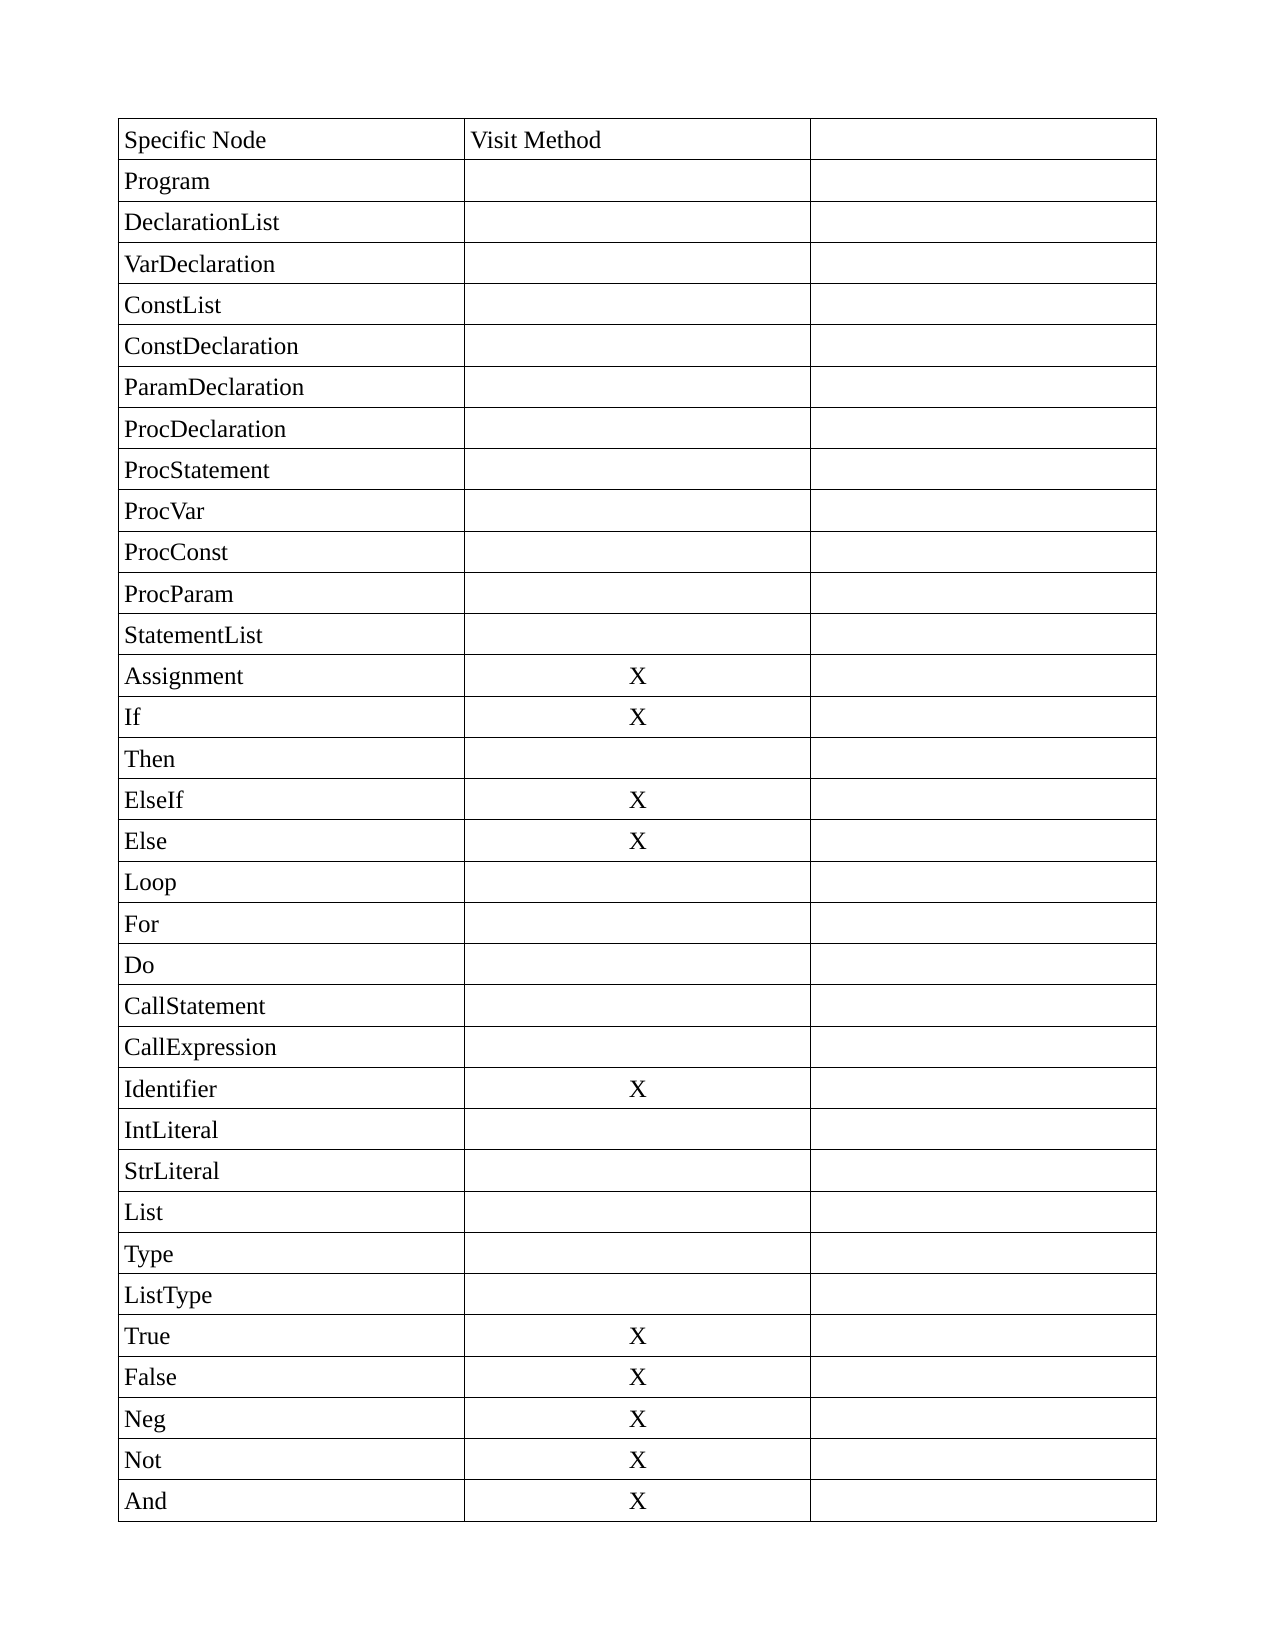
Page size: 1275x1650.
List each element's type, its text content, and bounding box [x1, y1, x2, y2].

table_cell [811, 1150, 1156, 1191]
table_cell Program [119, 160, 464, 201]
table_cell Type [119, 1233, 464, 1273]
table_header [811, 119, 1156, 159]
table_cell ConstList [119, 284, 464, 324]
table_cell [465, 1109, 810, 1149]
table_cell Then [119, 738, 464, 778]
table_cell [811, 903, 1156, 943]
table_cell [811, 820, 1156, 861]
table_cell X [465, 1357, 810, 1397]
table_cell ProcVar [119, 490, 464, 531]
table_cell [465, 408, 810, 448]
table_cell [811, 738, 1156, 778]
table_cell [465, 985, 810, 1026]
table_header Specific Node [119, 119, 464, 159]
table_cell [811, 325, 1156, 366]
table_cell StatementList [119, 614, 464, 654]
table_cell [811, 449, 1156, 489]
table_cell ProcStatement [119, 449, 464, 489]
table_cell [465, 614, 810, 654]
table_cell If [119, 697, 464, 737]
table_cell [811, 779, 1156, 819]
table_cell [811, 1480, 1156, 1521]
table_cell [811, 1192, 1156, 1232]
table_cell [465, 367, 810, 407]
table_cell [811, 284, 1156, 324]
table_cell [465, 532, 810, 572]
table_cell [465, 573, 810, 613]
table_cell CallStatement [119, 985, 464, 1026]
table_cell [465, 202, 810, 242]
table_cell X [465, 1315, 810, 1356]
table_cell [811, 697, 1156, 737]
table_cell X [465, 697, 810, 737]
table_cell X [465, 1398, 810, 1438]
table_cell [811, 1315, 1156, 1356]
table_cell [811, 202, 1156, 242]
table_cell [465, 284, 810, 324]
table_cell [811, 1109, 1156, 1149]
table_cell [465, 738, 810, 778]
table_cell [811, 655, 1156, 696]
table_cell CallExpression [119, 1027, 464, 1067]
table_cell [811, 862, 1156, 902]
table_cell [465, 490, 810, 531]
table_cell ParamDeclaration [119, 367, 464, 407]
table_cell ElseIf [119, 779, 464, 819]
table_cell [465, 1150, 810, 1191]
table_cell List [119, 1192, 464, 1232]
table_cell [811, 490, 1156, 531]
table_cell [811, 944, 1156, 984]
table_cell [811, 1068, 1156, 1108]
table_cell Identifier [119, 1068, 464, 1108]
table_cell [811, 1027, 1156, 1067]
table_cell [811, 532, 1156, 572]
table_cell DeclarationList [119, 202, 464, 242]
table_cell [811, 985, 1156, 1026]
table_cell [465, 1027, 810, 1067]
table_cell Else [119, 820, 464, 861]
table_cell ProcParam [119, 573, 464, 613]
table_cell [811, 1398, 1156, 1438]
table_cell [811, 408, 1156, 448]
table_cell [811, 573, 1156, 613]
table_cell False [119, 1357, 464, 1397]
table_header Visit Method [465, 119, 810, 159]
table_cell [811, 160, 1156, 201]
table_cell [811, 367, 1156, 407]
table_cell Not [119, 1439, 464, 1479]
table_cell X [465, 1068, 810, 1108]
table_cell ProcConst [119, 532, 464, 572]
table_cell Loop [119, 862, 464, 902]
table_cell [465, 1192, 810, 1232]
table_cell ProcDeclaration [119, 408, 464, 448]
table_cell X [465, 779, 810, 819]
table_cell For [119, 903, 464, 943]
table_cell [465, 1233, 810, 1273]
table_cell VarDeclaration [119, 243, 464, 283]
table_cell And [119, 1480, 464, 1521]
table_cell ConstDeclaration [119, 325, 464, 366]
table_cell [811, 614, 1156, 654]
table_cell [465, 862, 810, 902]
table_cell [465, 903, 810, 943]
table_cell [811, 1274, 1156, 1314]
table_cell X [465, 1480, 810, 1521]
table_cell Assignment [119, 655, 464, 696]
table_cell [811, 1357, 1156, 1397]
table_cell [465, 325, 810, 366]
table_cell X [465, 655, 810, 696]
table_cell X [465, 1439, 810, 1479]
table_cell ListType [119, 1274, 464, 1314]
table_cell True [119, 1315, 464, 1356]
table_cell [811, 1439, 1156, 1479]
table_cell [465, 449, 810, 489]
table_cell [811, 1233, 1156, 1273]
table_cell Do [119, 944, 464, 984]
table_cell [465, 243, 810, 283]
table_cell [465, 944, 810, 984]
table_cell [811, 243, 1156, 283]
table_cell [465, 1274, 810, 1314]
table_cell Neg [119, 1398, 464, 1438]
table_cell [465, 160, 810, 201]
table_cell StrLiteral [119, 1150, 464, 1191]
table_cell IntLiteral [119, 1109, 464, 1149]
table_cell X [465, 820, 810, 861]
